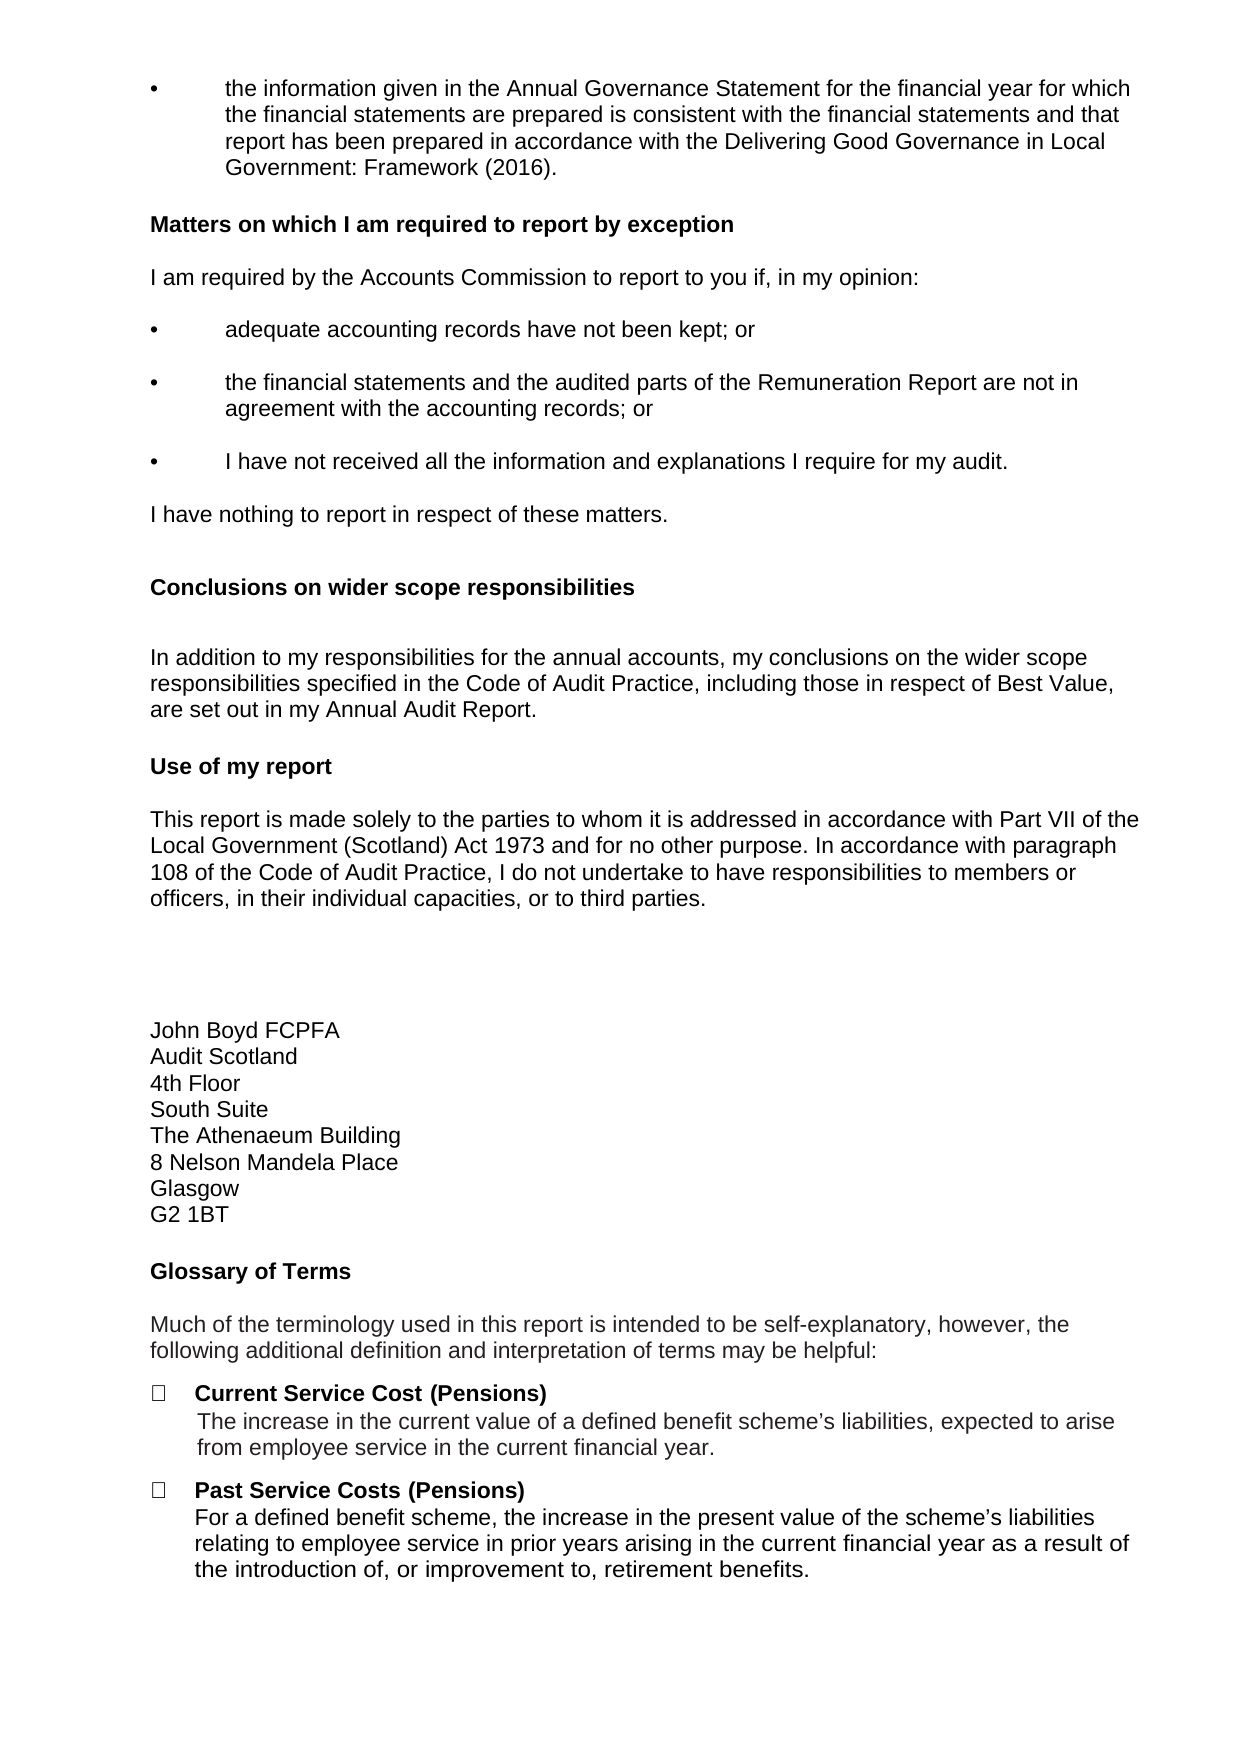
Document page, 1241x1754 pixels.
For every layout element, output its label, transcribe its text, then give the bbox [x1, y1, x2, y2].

subtitle Matters on which I am required to report by exception [150, 211, 1152, 237]
subtitle Conclusions on wider scope responsibilities [150, 574, 1152, 601]
subtitle Use of my report [150, 753, 1152, 780]
list Current Service Cost (Pensions) [150, 1380, 1152, 1407]
text Much of the terminology used in this report is intended to be self-explanatory, however, the following additional definition and interpretation of terms may be helpful: [150, 1284, 1140, 1364]
text • adequate accounting records have not been kept; or [150, 316, 1152, 343]
subtitle Glossary of Terms [150, 1258, 1152, 1284]
text The Athenaeum Building [150, 1122, 1152, 1149]
text Audit Scotland [150, 1043, 1152, 1069]
text In addition to my responsibilities for the annual accounts, my conclusions on the wider scope responsibilities specified in the Code of Audit Practice, including those in respect of Best Value, are set out in my Annual Audit Report. [150, 644, 1152, 723]
text 4th Floor [150, 1069, 1152, 1096]
text I am required by the Accounts Commission to report to you if, in my opinion: [150, 264, 1152, 290]
text For a defined benefit scheme, the increase in the present value of the scheme’s liabilities relating to employee service in prior years arising in the current financial year as a result of the introduction of, or improvement to, retirement benefits. [194, 1504, 1152, 1583]
text The increase in the current value of a defined benefit scheme’s liabilities, expected to arise from employee service in the current financial year. [197, 1408, 1140, 1461]
text This report is made solely to the parties to whom it is addressed in accordance with Part VII of the Local Government (Scotland) Act 1973 and for no other purpose. In accordance with paragraph 108 of the Code of Audit Practice, I do not undertake to have responsibilities to members or officers, in their individual capacities, or to third parties. [150, 806, 1152, 911]
text John Boyd FCPFA [150, 1017, 1152, 1043]
text South Suite [150, 1096, 1152, 1122]
text • I have not received all the information and explanations I require for my audit. [150, 448, 1152, 474]
text • the financial statements and the audited parts of the Remuneration Report are not in agreement with the accounting records; or [150, 369, 1152, 422]
text • the information given in the Annual Governance Statement for the financial year for which the financial statements are prepared is consistent with the financial statements and that report has been prepared in accordance with the Delivering Good Governance in Local Government: Framework (2016). [150, 75, 1152, 180]
text 8 Nelson Mandela Place [150, 1149, 1152, 1175]
text G2 1BT [150, 1201, 1152, 1228]
text Glasgow [150, 1175, 1152, 1201]
list Past Service Costs (Pensions) [150, 1477, 1152, 1504]
text I have nothing to report in respect of these matters. [150, 501, 1152, 527]
